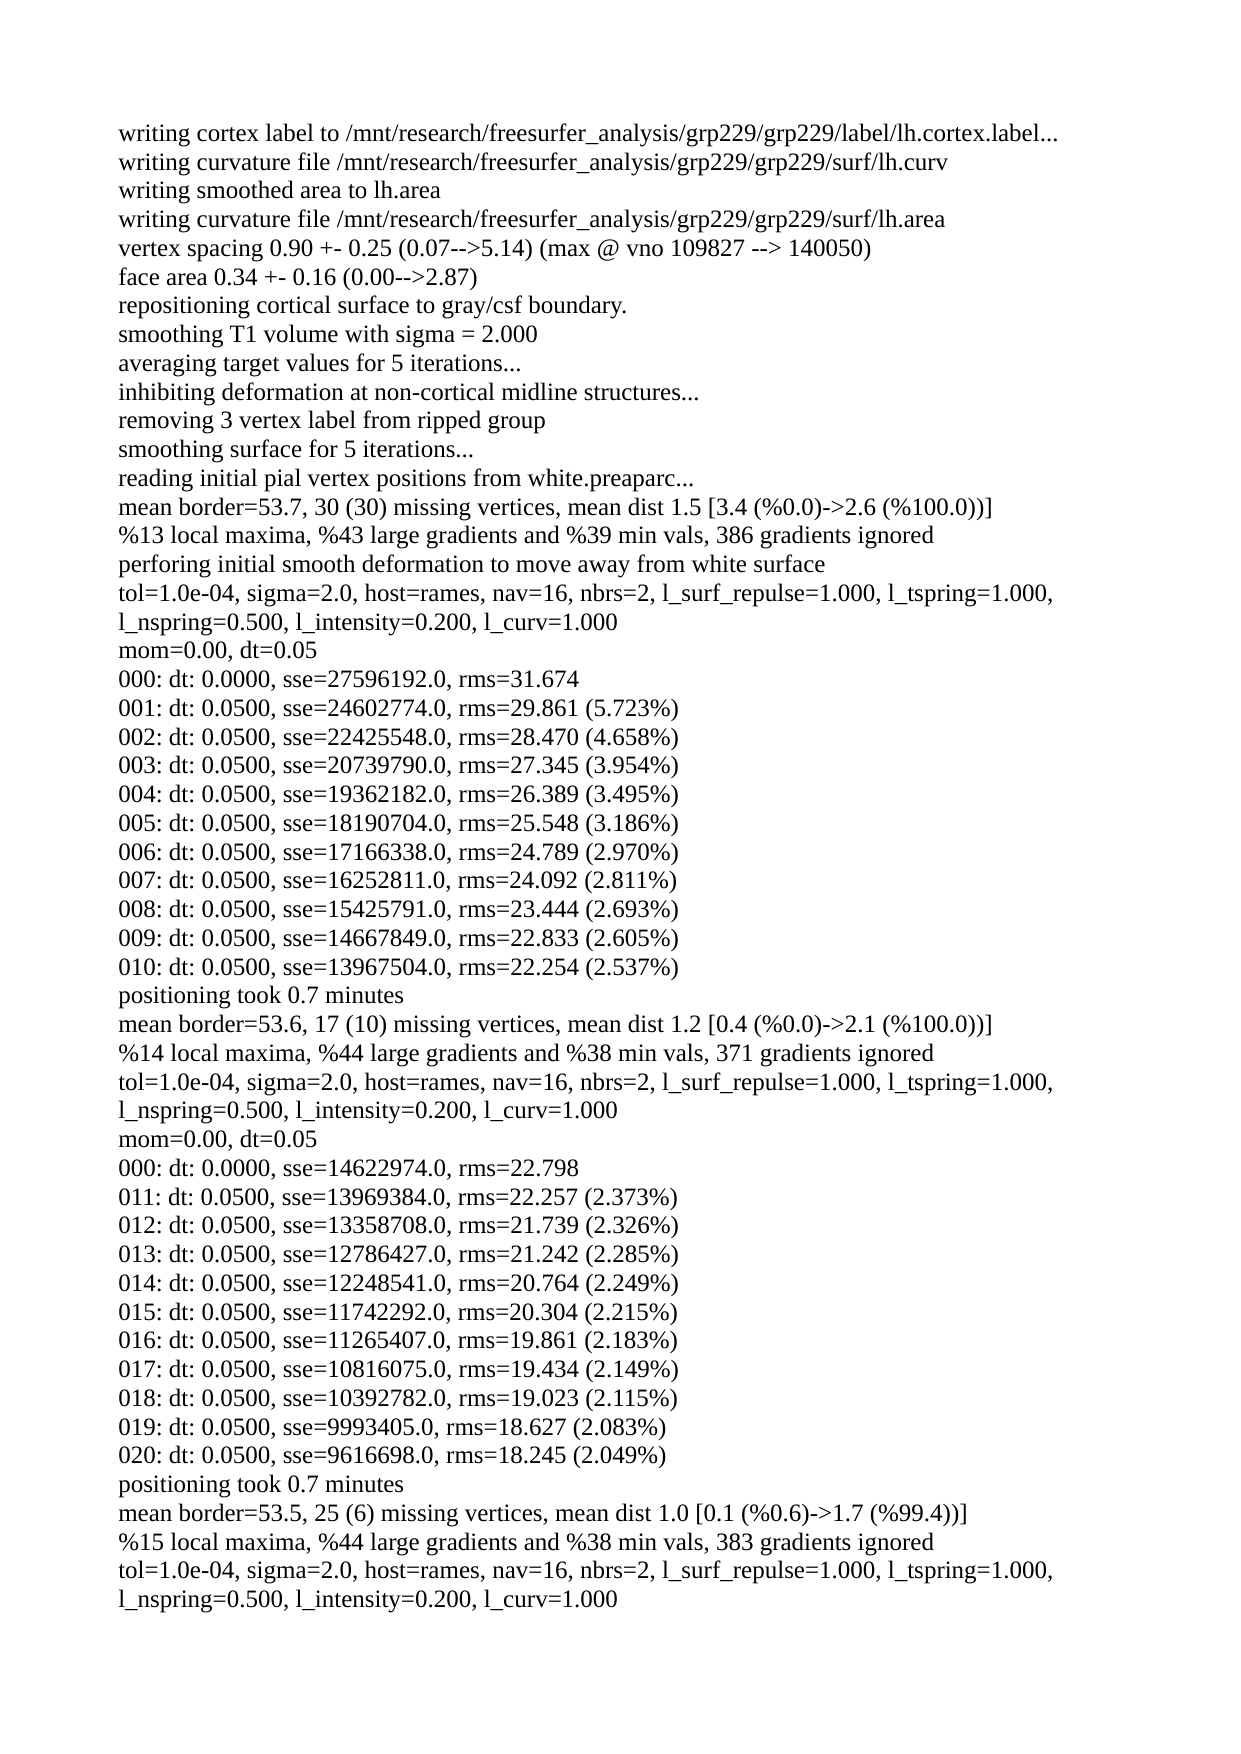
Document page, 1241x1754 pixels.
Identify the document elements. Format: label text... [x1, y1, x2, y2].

text 019: dt: 0.0500, sse=9993405.0, rms=18.627 (2.083%) [118, 1412, 1122, 1441]
text mean border=53.7, 30 (30) missing vertices, mean dist 1.5 [3.4 (%0.0)->2.6 (%100.0))] [118, 492, 1122, 521]
text 002: dt: 0.0500, sse=22425548.0, rms=28.470 (4.658%) [118, 722, 1122, 751]
text writing cortex label to /mnt/research/freesurfer_analysis/grp229/grp229/label/lh.cortex.label... [118, 118, 1122, 147]
text 016: dt: 0.0500, sse=11265407.0, rms=19.861 (2.183%) [118, 1326, 1122, 1354]
text 005: dt: 0.0500, sse=18190704.0, rms=25.548 (3.186%) [118, 808, 1122, 837]
text reading initial pial vertex positions from white.preaparc... [118, 463, 1122, 492]
text repositioning cortical surface to gray/csf boundary. [118, 291, 1122, 319]
text 015: dt: 0.0500, sse=11742292.0, rms=20.304 (2.215%) [118, 1297, 1122, 1326]
text 000: dt: 0.0000, sse=27596192.0, rms=31.674 [118, 664, 1122, 693]
text tol=1.0e-04, sigma=2.0, host=rames, nav=16, nbrs=2, l_surf_repulse=1.000, l_tspring=1.000, l_nspring=0.500, l_intensity=0.200, l_curv=1.000 [118, 1067, 1122, 1124]
text 017: dt: 0.0500, sse=10816075.0, rms=19.434 (2.149%) [118, 1354, 1122, 1383]
text tol=1.0e-04, sigma=2.0, host=rames, nav=16, nbrs=2, l_surf_repulse=1.000, l_tspring=1.000, l_nspring=0.500, l_intensity=0.200, l_curv=1.000 [118, 1556, 1122, 1613]
text 004: dt: 0.0500, sse=19362182.0, rms=26.389 (3.495%) [118, 779, 1122, 808]
text 000: dt: 0.0000, sse=14622974.0, rms=22.798 [118, 1153, 1122, 1182]
text 007: dt: 0.0500, sse=16252811.0, rms=24.092 (2.811%) [118, 866, 1122, 894]
text 008: dt: 0.0500, sse=15425791.0, rms=23.444 (2.693%) [118, 894, 1122, 923]
text 003: dt: 0.0500, sse=20739790.0, rms=27.345 (3.954%) [118, 751, 1122, 779]
text 006: dt: 0.0500, sse=17166338.0, rms=24.789 (2.970%) [118, 837, 1122, 866]
text averaging target values for 5 iterations... [118, 348, 1122, 377]
text %14 local maxima, %44 large gradients and %38 min vals, 371 gradients ignored [118, 1038, 1122, 1067]
text positioning took 0.7 minutes [118, 1469, 1122, 1498]
text positioning took 0.7 minutes [118, 981, 1122, 1009]
text mom=0.00, dt=0.05 [118, 1124, 1122, 1153]
text 013: dt: 0.0500, sse=12786427.0, rms=21.242 (2.285%) [118, 1239, 1122, 1268]
text 014: dt: 0.0500, sse=12248541.0, rms=20.764 (2.249%) [118, 1268, 1122, 1297]
text smoothing surface for 5 iterations... [118, 434, 1122, 463]
text 001: dt: 0.0500, sse=24602774.0, rms=29.861 (5.723%) [118, 693, 1122, 722]
text 012: dt: 0.0500, sse=13358708.0, rms=21.739 (2.326%) [118, 1211, 1122, 1239]
text 020: dt: 0.0500, sse=9616698.0, rms=18.245 (2.049%) [118, 1441, 1122, 1469]
text mom=0.00, dt=0.05 [118, 636, 1122, 664]
text 010: dt: 0.0500, sse=13967504.0, rms=22.254 (2.537%) [118, 952, 1122, 981]
text vertex spacing 0.90 +- 0.25 (0.07-->5.14) (max @ vno 109827 --> 140050) [118, 233, 1122, 262]
text mean border=53.5, 25 (6) missing vertices, mean dist 1.0 [0.1 (%0.6)->1.7 (%99.4))] [118, 1498, 1122, 1527]
text face area 0.34 +- 0.16 (0.00-->2.87) [118, 262, 1122, 291]
text %15 local maxima, %44 large gradients and %38 min vals, 383 gradients ignored [118, 1527, 1122, 1556]
text 009: dt: 0.0500, sse=14667849.0, rms=22.833 (2.605%) [118, 923, 1122, 952]
text tol=1.0e-04, sigma=2.0, host=rames, nav=16, nbrs=2, l_surf_repulse=1.000, l_tspring=1.000, l_nspring=0.500, l_intensity=0.200, l_curv=1.000 [118, 578, 1122, 636]
text writing curvature file /mnt/research/freesurfer_analysis/grp229/grp229/surf/lh.area [118, 204, 1122, 233]
text %13 local maxima, %43 large gradients and %39 min vals, 386 gradients ignored [118, 521, 1122, 549]
text writing curvature file /mnt/research/freesurfer_analysis/grp229/grp229/surf/lh.curv [118, 147, 1122, 176]
text 011: dt: 0.0500, sse=13969384.0, rms=22.257 (2.373%) [118, 1182, 1122, 1211]
text 018: dt: 0.0500, sse=10392782.0, rms=19.023 (2.115%) [118, 1383, 1122, 1412]
text removing 3 vertex label from ripped group [118, 406, 1122, 434]
text writing smoothed area to lh.area [118, 176, 1122, 204]
text perforing initial smooth deformation to move away from white surface [118, 549, 1122, 578]
text mean border=53.6, 17 (10) missing vertices, mean dist 1.2 [0.4 (%0.0)->2.1 (%100.0))] [118, 1009, 1122, 1038]
text inhibiting deformation at non-cortical midline structures... [118, 377, 1122, 406]
text smoothing T1 volume with sigma = 2.000 [118, 319, 1122, 348]
